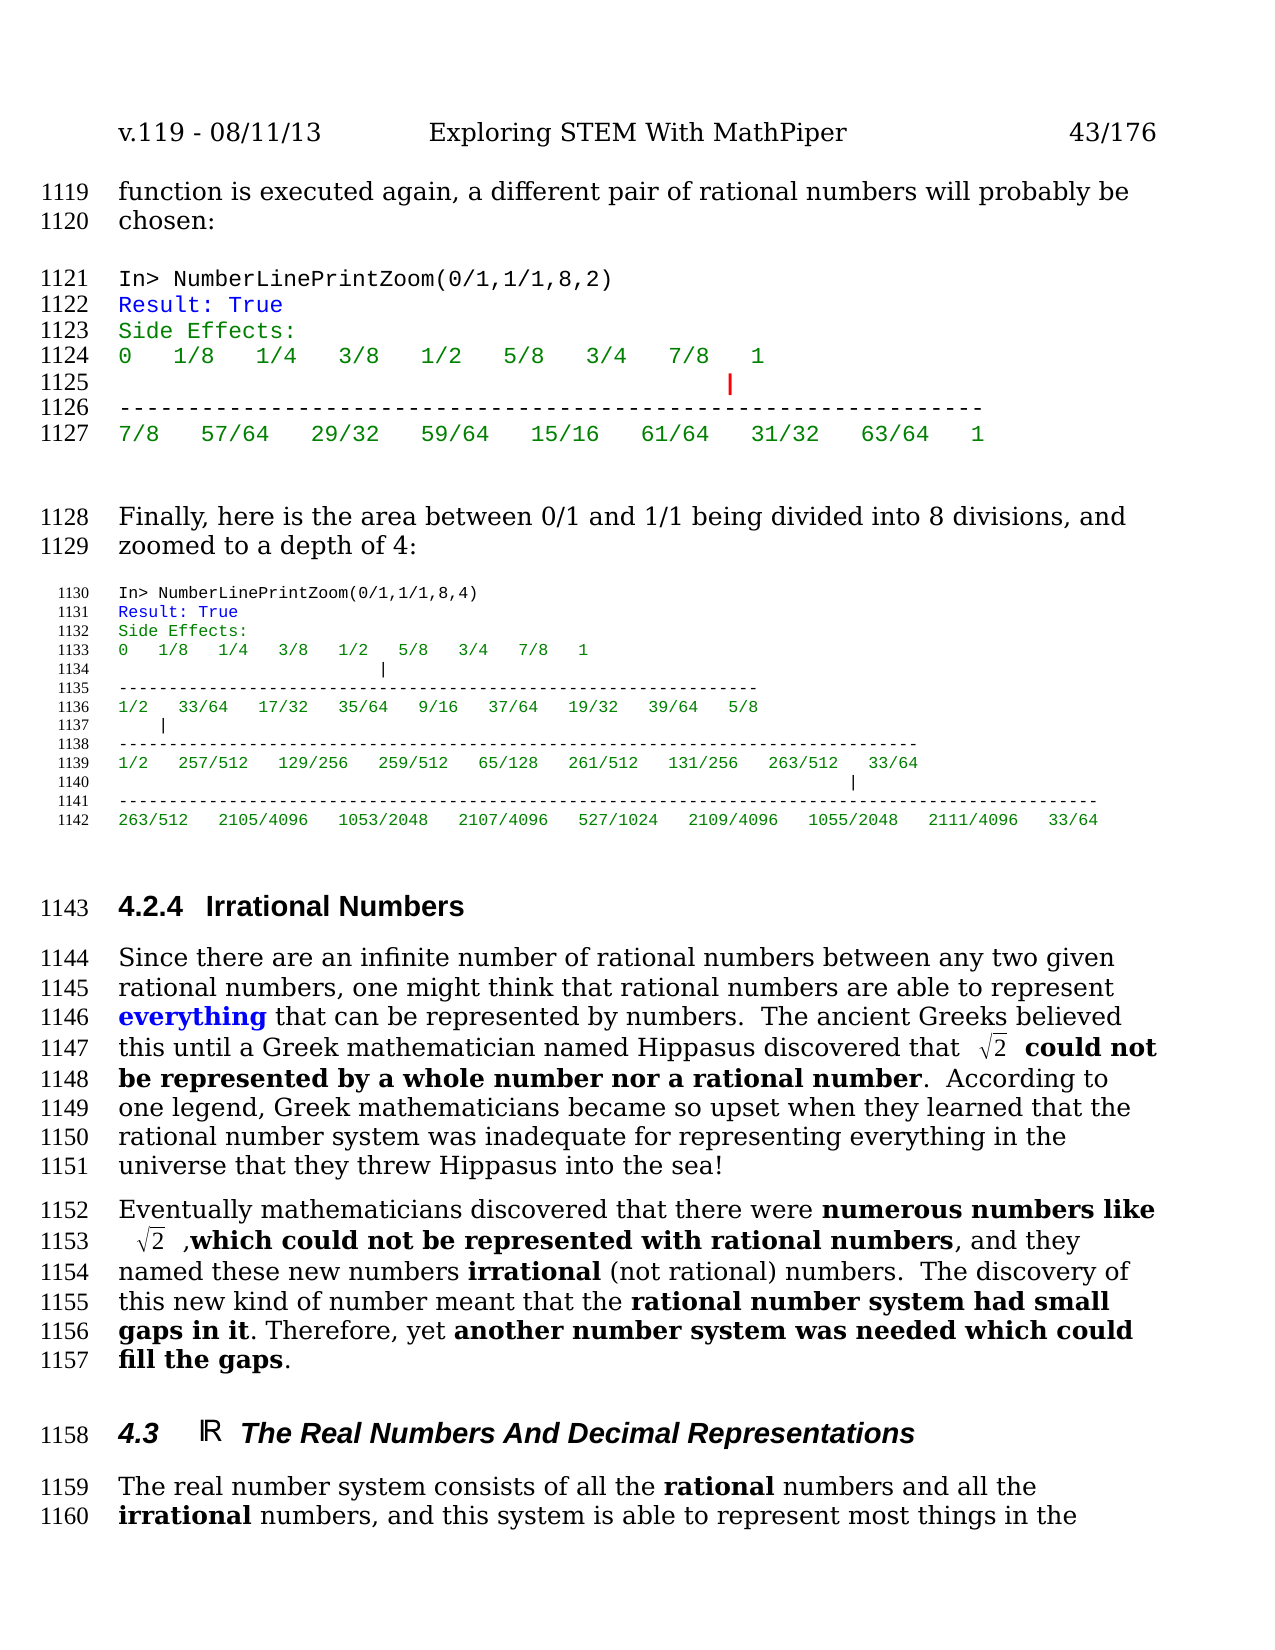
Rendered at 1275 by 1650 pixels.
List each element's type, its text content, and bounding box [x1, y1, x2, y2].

text 1/2 33/64 17/32 35/64 9/16 37/64 19/32 39/64 5/8 [118, 698, 1157, 717]
text Eventually mathematicians discovered that there were numerous numbers like,which could not be represented with rational numbers, and they named these new numbers irrational (not rational) numbers. The discovery of this new kind of number meant that the rational number system had small gaps in it. Therefore, yet another number system was needed which could fill the gaps. [118, 1196, 1157, 1375]
text Finally, here is the area between 0/1 and 1/1 being divided into 8 divisions, and zoomed to a depth of 4: [118, 502, 1157, 560]
text | [118, 773, 1157, 792]
text Side Effects: [118, 319, 1157, 345]
text 7/8 57/64 29/32 59/64 15/16 61/64 31/32 63/64 1 [118, 423, 1157, 449]
text -------------------------------------------------------------------------------------------------- [118, 792, 1157, 811]
text Result: True [118, 293, 1157, 319]
text In> NumberLinePrintZoom(0/1,1/1,8,2) [118, 267, 1157, 293]
text | [118, 371, 1157, 397]
text The real number system consists of all the rational numbers and all the irrational numbers, and this system is able to represent most things in the [118, 1472, 1157, 1531]
text 0 1/8 1/4 3/8 1/2 5/8 3/4 7/8 1 [118, 345, 1157, 371]
text function is executed again, a different pair of rational numbers will probably be chosen: [118, 177, 1157, 235]
text 1/2 257/512 129/256 259/512 65/128 261/512 131/256 263/512 33/64 [118, 755, 1157, 773]
text 263/512 2105/4096 1053/2048 2107/4096 527/1024 2109/4096 1055/2048 2111/4096 33/64 [118, 811, 1157, 830]
text Result: True [118, 604, 1157, 623]
subtitle Irrational Numbers [118, 889, 1157, 923]
text Side Effects: [118, 623, 1157, 642]
text In> NumberLinePrintZoom(0/1,1/1,8,4) [118, 585, 1157, 604]
text -------------------------------------------------------------------------------- [118, 736, 1157, 755]
text | [118, 717, 1157, 736]
text --------------------------------------------------------------- [118, 397, 1157, 423]
text 0 1/8 1/4 3/8 1/2 5/8 3/4 7/8 1 [118, 642, 1157, 660]
text Since there are an infinite number of rational numbers between any two given rational numbers, one might think that rational numbers are able to represent everything that can be represented by numbers. The ancient Greeks believed this until a Greek mathematician named Hippasus discovered thatcould not be represented by a whole number nor a rational number. According to one legend, Greek mathematicians became so upset when they learned that the rational number system was inadequate for representing everything in the universe that they threw Hippasus into the sea! [118, 943, 1157, 1181]
subtitle The Real Numbers And Decimal Representations [118, 1414, 1157, 1451]
text ---------------------------------------------------------------- [118, 679, 1157, 698]
text | [118, 660, 1157, 679]
